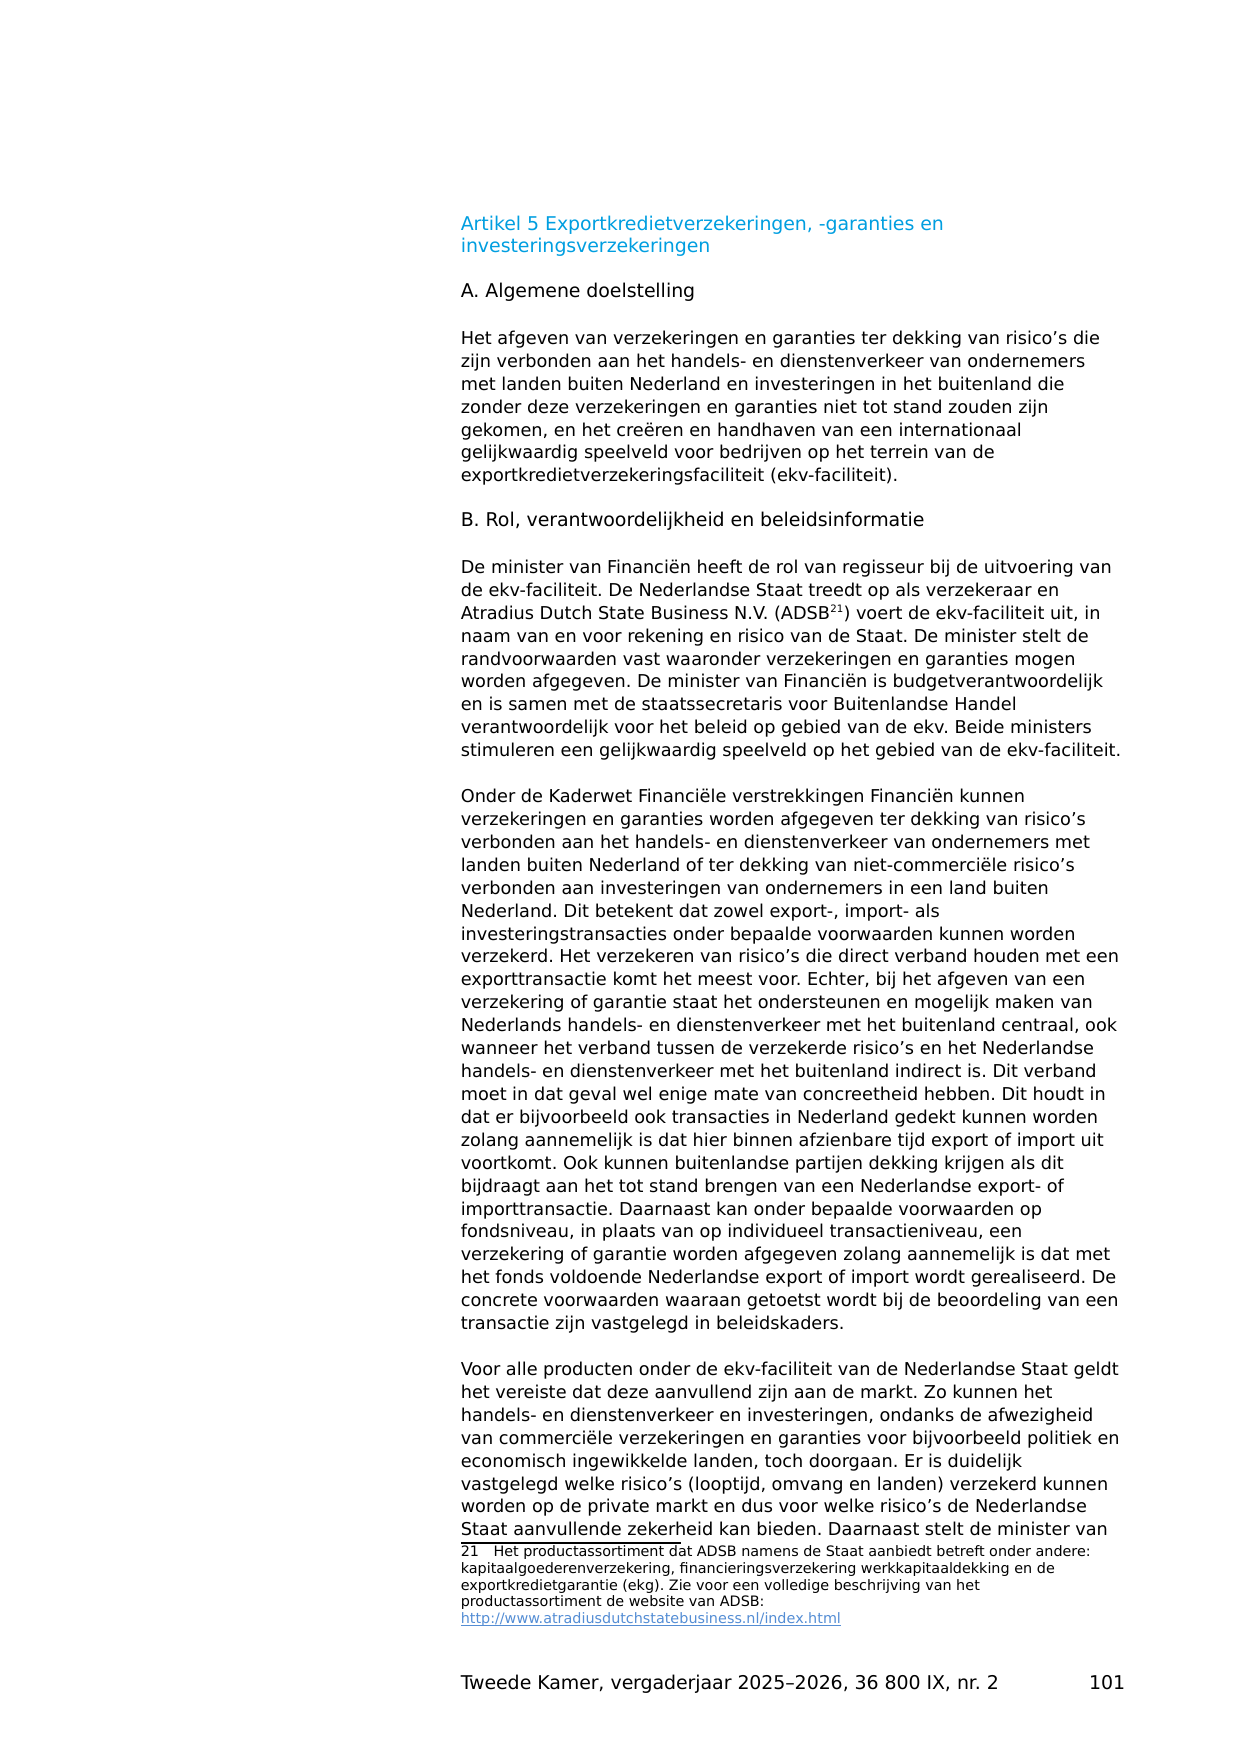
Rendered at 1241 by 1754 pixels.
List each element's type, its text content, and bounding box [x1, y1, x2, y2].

text __Het productassortiment dat ADSB namens de Staat aanbiedt betreft onder andere: kapitaalgoederenverzekering, financieringsverzekering werkkapitaaldekking en de exportkredietgarantie (ekg). Zie voor een volledige beschrĳving van het productassortiment de website van ADSB: http://www.atradiusdutchstatebusiness.nl/index.html [461, 1543, 1125, 1627]
text De minister van Financiën heeft de rol van regisseur bij de uitvoering van de ekv-faciliteit. De Nederlandse Staat treedt op als verzekeraar en Atradius Dutch State Business N.V. (ADSB) voert de ekv-faciliteit uit, in naam van en voor rekening en risico van de Staat. De minister stelt de randvoorwaarden vast waaronder verzekeringen en garanties mogen worden afgegeven. De minister van Financiën is budgetverantwoordelijk en is samen met de staatssecretaris voor Buitenlandse Handel verantwoordelijk voor het beleid op gebied van de ekv. Beide ministers stimuleren een gelijkwaardig speelveld op het gebied van de ekv-faciliteit. [461, 555, 1125, 761]
text Onder de Kaderwet Financiële verstrekkingen Financiën kunnen verzekeringen en garanties worden afgegeven ter dekking van risico’s verbonden aan het handels- en dienstenverkeer van ondernemers met landen buiten Nederland of ter dekking van niet-commerciële risico’s verbonden aan investeringen van ondernemers in een land buiten Nederland. Dit betekent dat zowel export-, import- als investeringstransacties onder bepaalde voorwaarden kunnen worden verzekerd. Het verzekeren van risico’s die direct verband houden met een exporttransactie komt het meest voor. Echter, bij het afgeven van een verzekering of garantie staat het ondersteunen en mogelijk maken van Nederlands handels- en dienstenverkeer met het buitenland centraal, ook wanneer het verband tussen de verzekerde risico’s en het Nederlandse handels- en dienstenverkeer met het buitenland indirect is. Dit verband moet in dat geval wel enige mate van concreetheid hebben. Dit houdt in dat er bijvoorbeeld ook transacties in Nederland gedekt kunnen worden zolang aannemelijk is dat hier binnen afzienbare tijd export of import uit voortkomt. Ook kunnen buitenlandse partijen dekking krijgen als dit bijdraagt aan het tot stand brengen van een Nederlandse export- of importtransactie. Daarnaast kan onder bepaalde voorwaarden op fondsniveau, in plaats van op individueel transactieniveau, een verzekering of garantie worden afgegeven zolang aannemelijk is dat met het fonds voldoende Nederlandse export of import wordt gerealiseerd. De concrete voorwaarden waaraan getoetst wordt bij de beoordeling van een transactie zijn vastgelegd in beleidskaders. [461, 784, 1125, 1334]
title B. Rol, verantwoordelijkheid en beleidsinformatie [461, 509, 1125, 531]
text Voor alle producten onder de ekv-faciliteit van de Nederlandse Staat geldt het vereiste dat deze aanvullend zijn aan de markt. Zo kunnen het handels- en dienstenverkeer en investeringen, ondanks de afwezigheid van commerciële verzekeringen en garanties voor bijvoorbeeld politiek en economisch ingewikkelde landen, toch doorgaan. Er is duidelijk vastgelegd welke risico’s (looptijd, omvang en landen) verzekerd kunnen worden op de private markt en dus voor welke risico’s de Nederlandse Staat aanvullende zekerheid kan bieden. Daarnaast stelt de minister van [461, 1357, 1125, 1540]
text Het afgeven van verzekeringen en garanties ter dekking van risico’s die zijn verbonden aan het handels- en dienstenverkeer van ondernemers met landen buiten Nederland en investeringen in het buitenland die zonder deze verzekeringen en garanties niet tot stand zouden zijn gekomen, en het creëren en handhaven van een internationaal gelijkwaardig speelveld voor bedrijven op het terrein van de exportkredietverzekeringsfaciliteit (ekv-faciliteit). [461, 326, 1125, 486]
title A. Algemene doelstelling [461, 280, 1125, 302]
title Artikel 5 Exportkredietverzekeringen, -garanties en investeringsverzekeringen [461, 213, 1125, 257]
